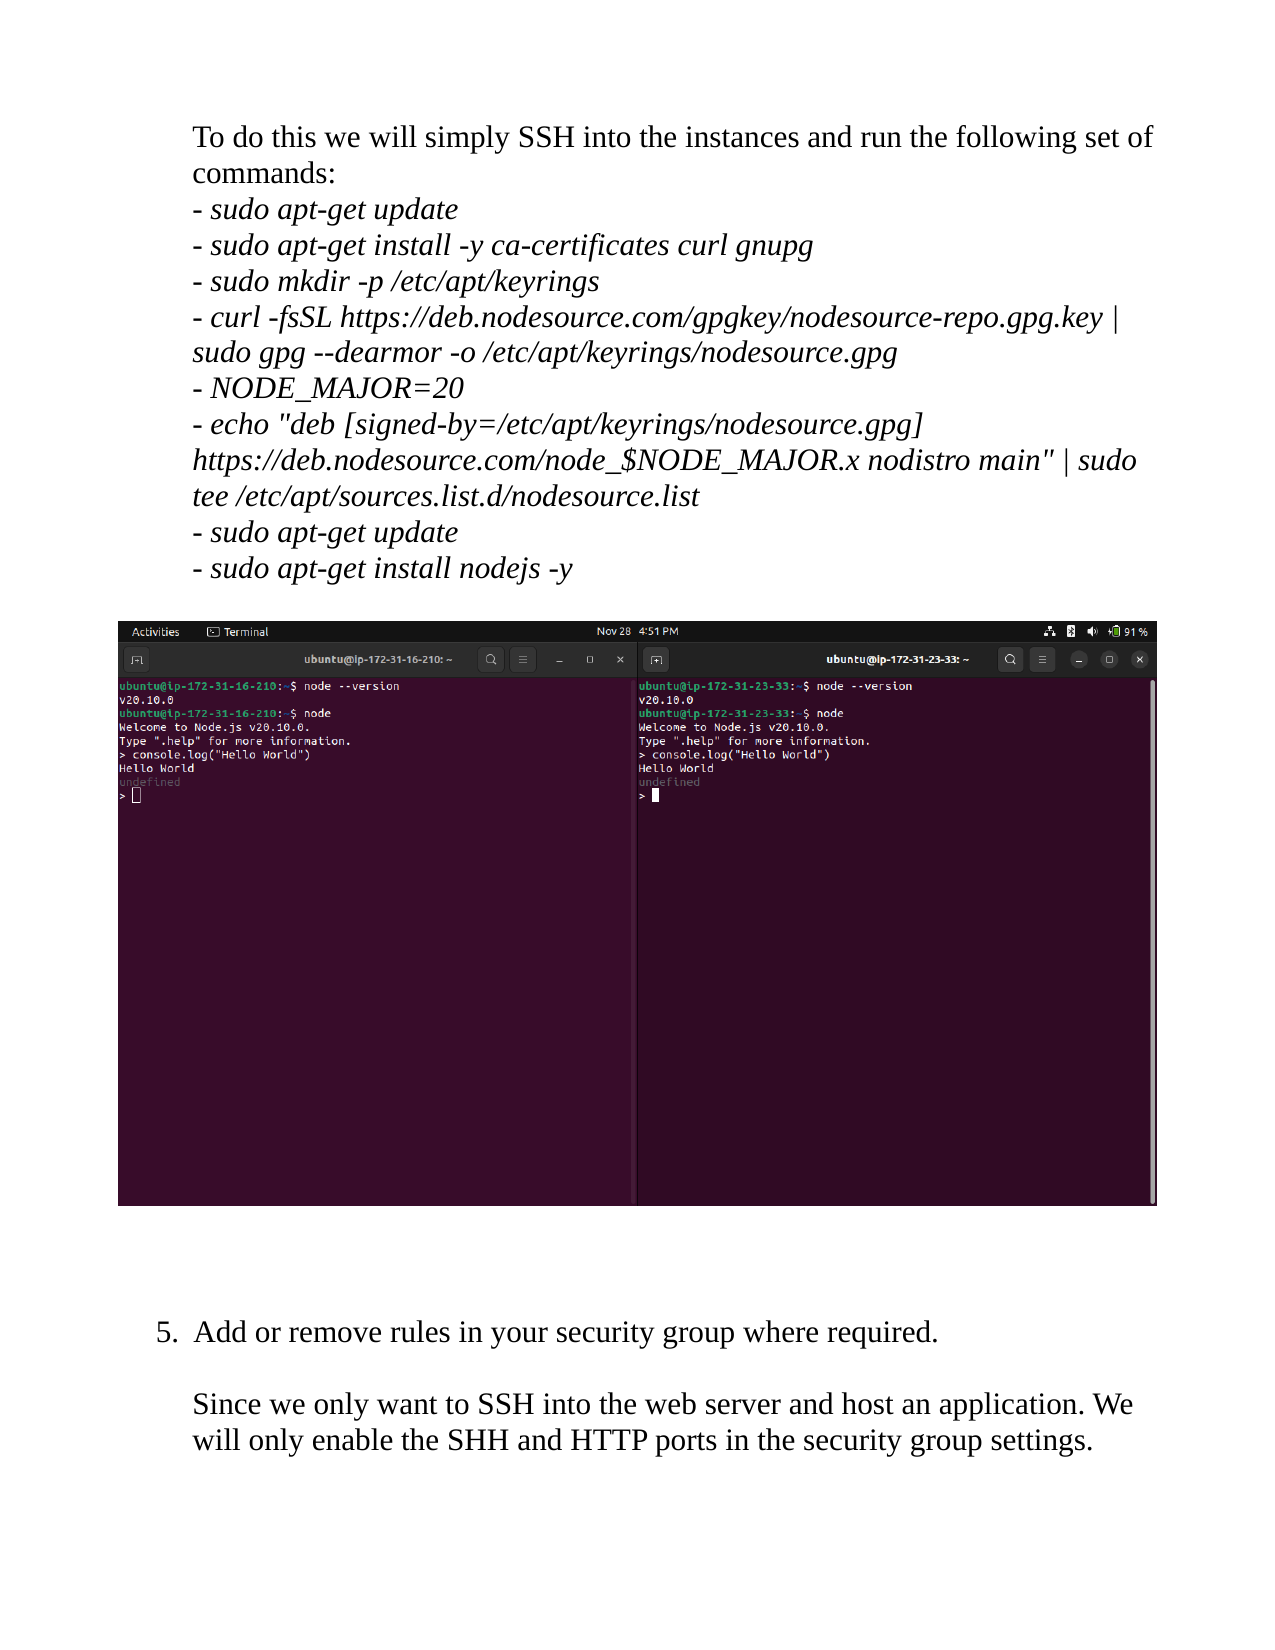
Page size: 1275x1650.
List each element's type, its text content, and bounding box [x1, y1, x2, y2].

text - NODE_MAJOR=20 [118, 370, 1157, 406]
text To do this we will simply SSH into the instances and run the following set of commands: [118, 118, 1157, 190]
list Add or remove rules in your security group where required. [156, 1313, 1157, 1349]
text - sudo apt-get install nodejs -y [118, 549, 1157, 585]
text - echo "deb [signed-by=/etc/apt/keyrings/nodesource.gpg] https://deb.nodesource.com/node_$NODE_MAJOR.x nodistro main" | sudo tee /etc/apt/sources.list.d/nodesource.list [118, 406, 1157, 513]
text Since we only want to SSH into the web server and host an application. We will only enable the SHH and HTTP ports in the security group settings. [118, 1385, 1157, 1457]
text - sudo apt-get update [118, 513, 1157, 549]
text - sudo apt-get install -y ca-certificates curl gnupg [118, 226, 1157, 262]
picture [118, 621, 1157, 1206]
text - sudo apt-get update [118, 190, 1157, 226]
text - sudo mkdir -p /etc/apt/keyrings [118, 262, 1157, 298]
text - curl -fsSL https://deb.nodesource.com/gpgkey/nodesource-repo.gpg.key | sudo gpg --dearmor -o /etc/apt/keyrings/nodesource.gpg [118, 298, 1157, 370]
